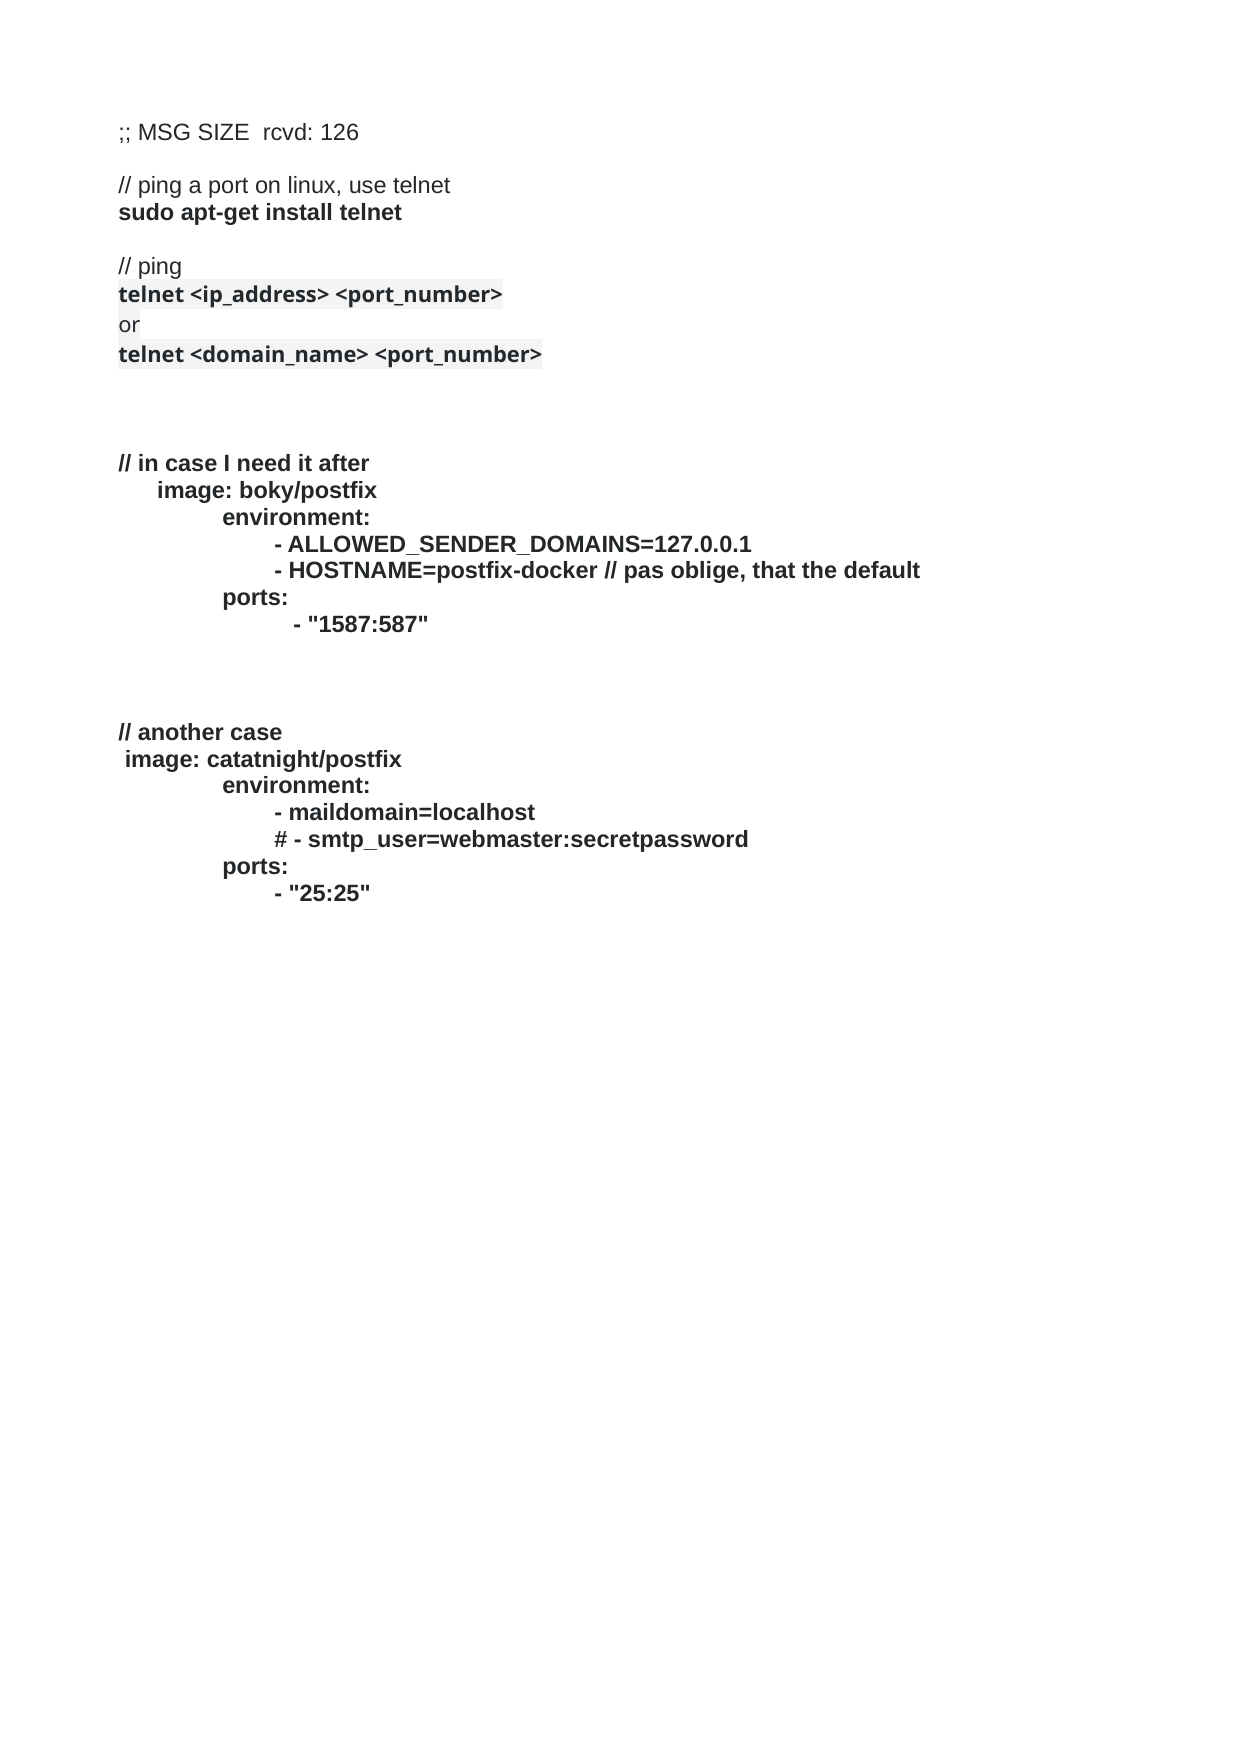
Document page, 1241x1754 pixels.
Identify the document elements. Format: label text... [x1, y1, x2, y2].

text telnet <domain_name> <port_number> [118, 339, 1122, 369]
text // ping a port on linux, use telnet [118, 172, 1122, 199]
text environment: [118, 503, 1122, 530]
text - "1587:587" [118, 611, 1122, 637]
text # - smtp_user=webmaster:secretpassword [118, 826, 1122, 852]
text // another case [118, 718, 1122, 745]
text ports: [118, 852, 1122, 879]
text - ALLOWED_SENDER_DOMAINS=127.0.0.1 [118, 530, 1122, 557]
text telnet <ip_address> <port_number> [118, 279, 1122, 309]
text image: boky/postfix [118, 476, 1122, 503]
text sudo apt-get install telnet [118, 199, 1122, 226]
text - "25:25" [118, 879, 1122, 906]
text environment: [118, 772, 1122, 799]
text ;; MSG SIZE rcvd: 126 [118, 118, 1122, 145]
text image: catatnight/postfix [118, 745, 1122, 772]
text - maildomain=localhost [118, 799, 1122, 826]
text ports: [118, 584, 1122, 611]
text - HOSTNAME=postfix-docker // pas oblige, that the default [118, 557, 1122, 584]
text // in case I need it after [118, 449, 1122, 476]
text // ping [118, 252, 1122, 279]
text or [118, 309, 1122, 339]
